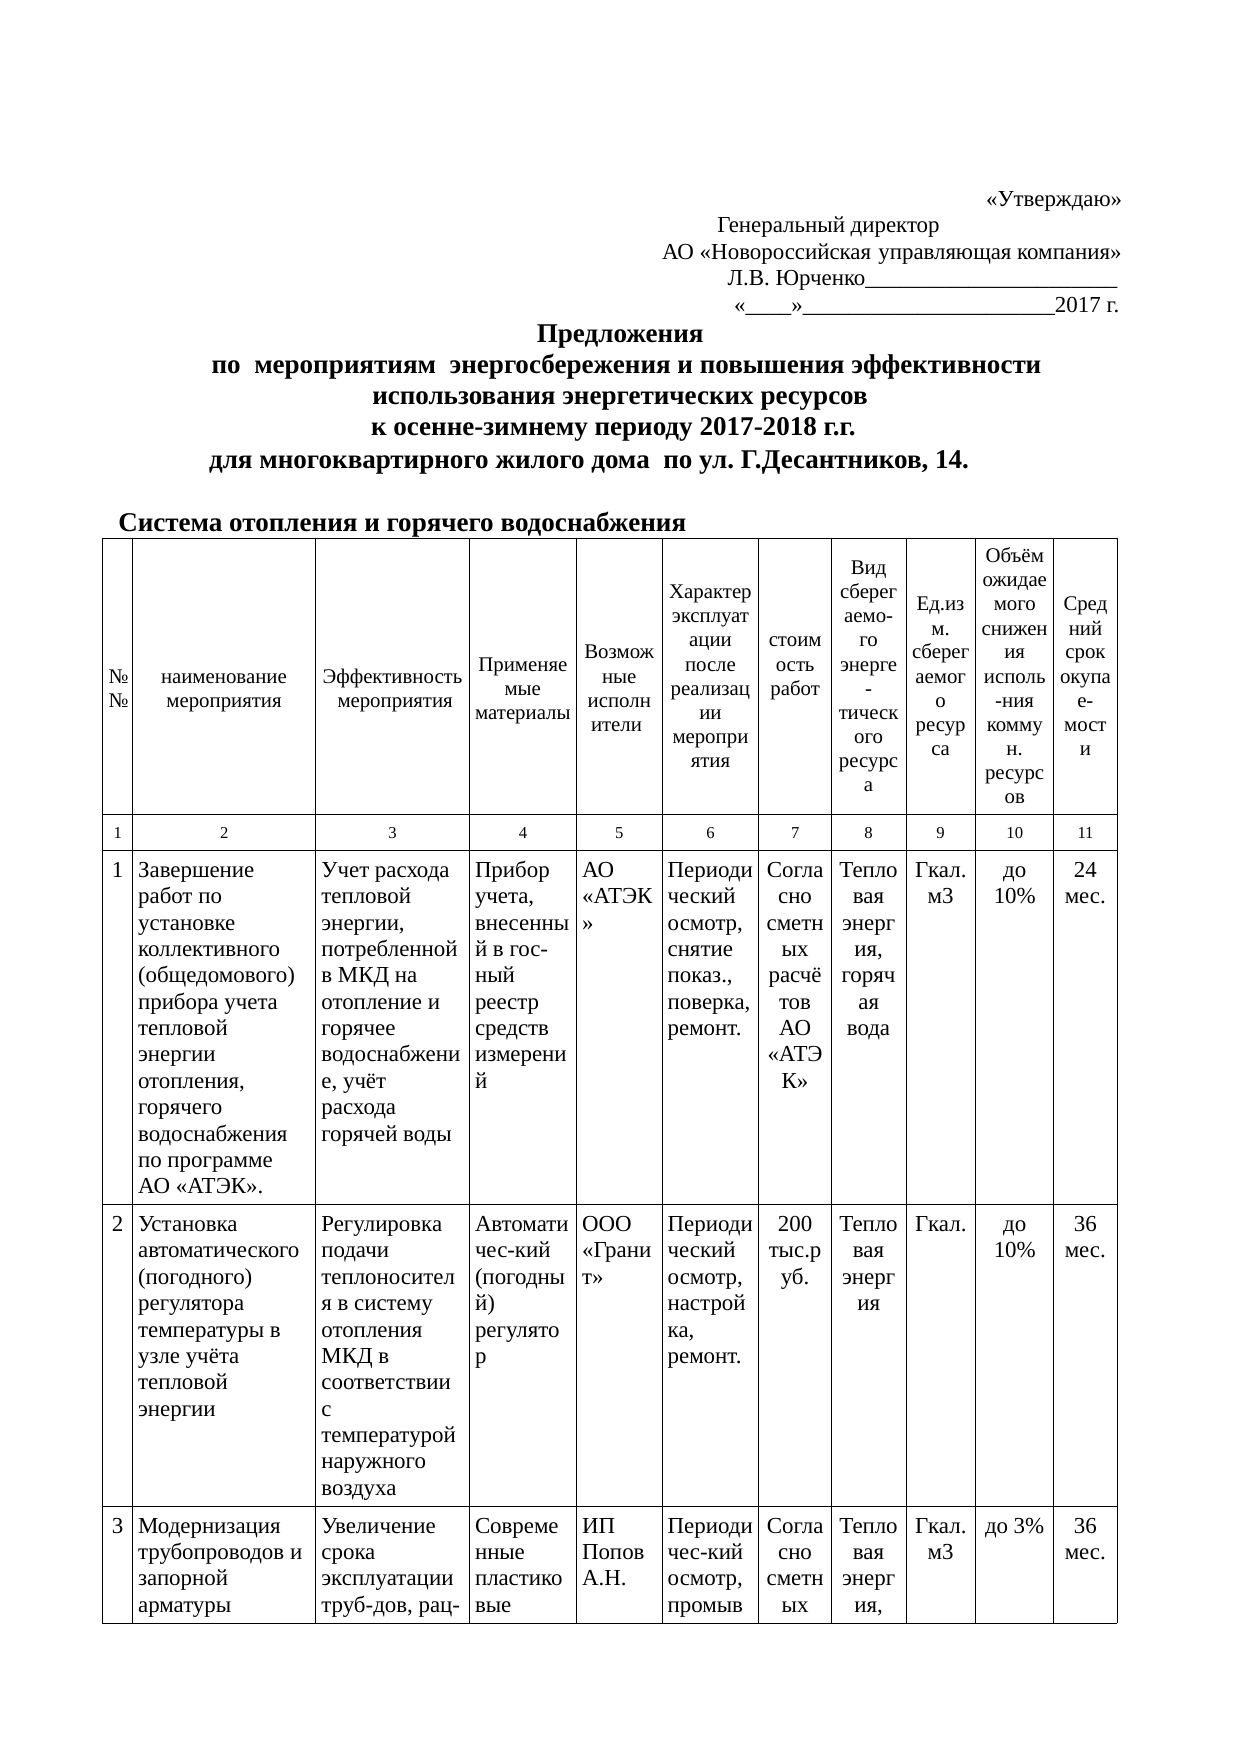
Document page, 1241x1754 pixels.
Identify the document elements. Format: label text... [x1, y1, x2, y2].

table_cell Тепловая энергия, горячая вода [832, 851, 906, 1204]
text Предложения [118, 317, 1122, 348]
table_cell Периодический осмотр, настройка, ремонт. [663, 1205, 758, 1506]
table_cell 3 [316, 815, 469, 850]
table_cell 7 [759, 815, 831, 850]
table_cell 200 тыс.руб. [759, 1205, 831, 1506]
table_header Средний срок окупае-мости [1054, 539, 1117, 814]
table_cell до 3% [976, 1507, 1053, 1623]
table_cell Прибор учета, внесенный в гос-ный реестр средств измерений [470, 851, 576, 1204]
table_cell до 10% [976, 1205, 1053, 1506]
table_cell Модернизация трубопроводов и запорной арматуры [133, 1507, 315, 1623]
table_cell Регулировка подачи теплоносителя в систему отопления МКД в соответствии с температурой наружного воздуха [316, 1205, 469, 1506]
table_cell 1 [103, 815, 132, 850]
text Л.В. Юрченко______________________ [118, 264, 1122, 291]
text «____»______________________2017 г. [118, 291, 1122, 317]
table_cell 9 [907, 815, 975, 850]
table_cell [1118, 1506, 1122, 1623]
table_cell [1118, 850, 1122, 1204]
table_cell 2 [103, 1205, 132, 1506]
table_cell до 10% [976, 851, 1053, 1204]
table_cell [1118, 584, 1122, 814]
table_cell Завершение работ по установке коллективного (общедомового) прибора учета тепловой энергии отопления, горячего водоснабжения по программе АО «АТЭК». [133, 851, 315, 1204]
table_cell Современные пластиковые [470, 1507, 576, 1623]
table_cell 10 [976, 815, 1053, 850]
table_cell 6 [663, 815, 758, 850]
table_header Возможные исполнители [577, 539, 662, 814]
table_header Эффективность мероприятия [316, 539, 469, 814]
table_cell 5 [577, 815, 662, 850]
table_header №№ [103, 539, 132, 814]
table_header наименование мероприятия [133, 539, 315, 814]
table_cell Гкал. м3 [907, 851, 975, 1204]
table_cell Тепловая энергия [832, 1205, 906, 1506]
table_cell Гкал. [907, 1205, 975, 1506]
table_header [1118, 538, 1122, 584]
table_cell [1118, 1204, 1122, 1506]
table_cell Автоматичес-кий (погодный) регулятор [470, 1205, 576, 1506]
text к осенне-зимнему периоду 2017-2018 г.г. [118, 410, 1122, 442]
table_cell [1118, 814, 1122, 850]
text Система отопления и горячего водоснабжения [118, 506, 1122, 537]
table_cell Периодический осмотр, снятие показ., поверка, ремонт. [663, 851, 758, 1204]
text АО «Новороссийская управляющая компания» [118, 238, 1122, 264]
text Генеральный директор [118, 212, 1122, 238]
table_cell 36 мес. [1054, 1205, 1117, 1506]
table_header Ед.изм. сберегаемого ресурса [907, 539, 975, 814]
table_header Вид сберегаемо-го энерге-тического ресурса [832, 539, 906, 814]
table_cell 36 мес. [1054, 1507, 1117, 1623]
text «Утверждаю» [118, 185, 1122, 212]
table_cell 1 [103, 851, 132, 1204]
table_cell 24 мес. [1054, 851, 1117, 1204]
table_header Объём ожидаемого снижения исполь-ния коммун. ресурсов [976, 539, 1053, 814]
table_cell Согласно сметных расчётов АО «АТЭК» [759, 851, 831, 1204]
table_cell Согласно сметных [759, 1507, 831, 1623]
table_cell 2 [133, 815, 315, 850]
table_cell Установка автоматического (погодного) регулятора температуры в узле учёта тепловой энергии [133, 1205, 315, 1506]
table_header Характер эксплуатации после реализации мероприятия [663, 539, 758, 814]
text по мероприятиям энергосбережения и повышения эффективности использования энергетических ресурсов [118, 348, 1122, 410]
table_cell ООО «Гранит» [577, 1205, 662, 1506]
table_cell Увеличение срока эксплуатации труб-дов, рац- [316, 1507, 469, 1623]
table_cell Периодичес-кий осмотр, промыв [663, 1507, 758, 1623]
table_cell ИП Попов А.Н. [577, 1507, 662, 1623]
table_cell Гкал. м3 [907, 1507, 975, 1623]
text для многоквартирного жилого дома по ул. Г.Десантников, 14. [118, 442, 1122, 475]
table_cell 3 [103, 1507, 132, 1623]
table_cell АО «АТЭК» [577, 851, 662, 1204]
table_cell Учет расхода тепловой энергии, потребленной в МКД на отопление и горячее водоснабжение, учёт расхода горячей воды [316, 851, 469, 1204]
table_cell Тепловая энергия, [832, 1507, 906, 1623]
table_header Применяемые материалы [470, 539, 576, 814]
table_header стоимость работ [759, 539, 831, 814]
table_cell 8 [832, 815, 906, 850]
table_cell 11 [1054, 815, 1117, 850]
table_cell 4 [470, 815, 576, 850]
